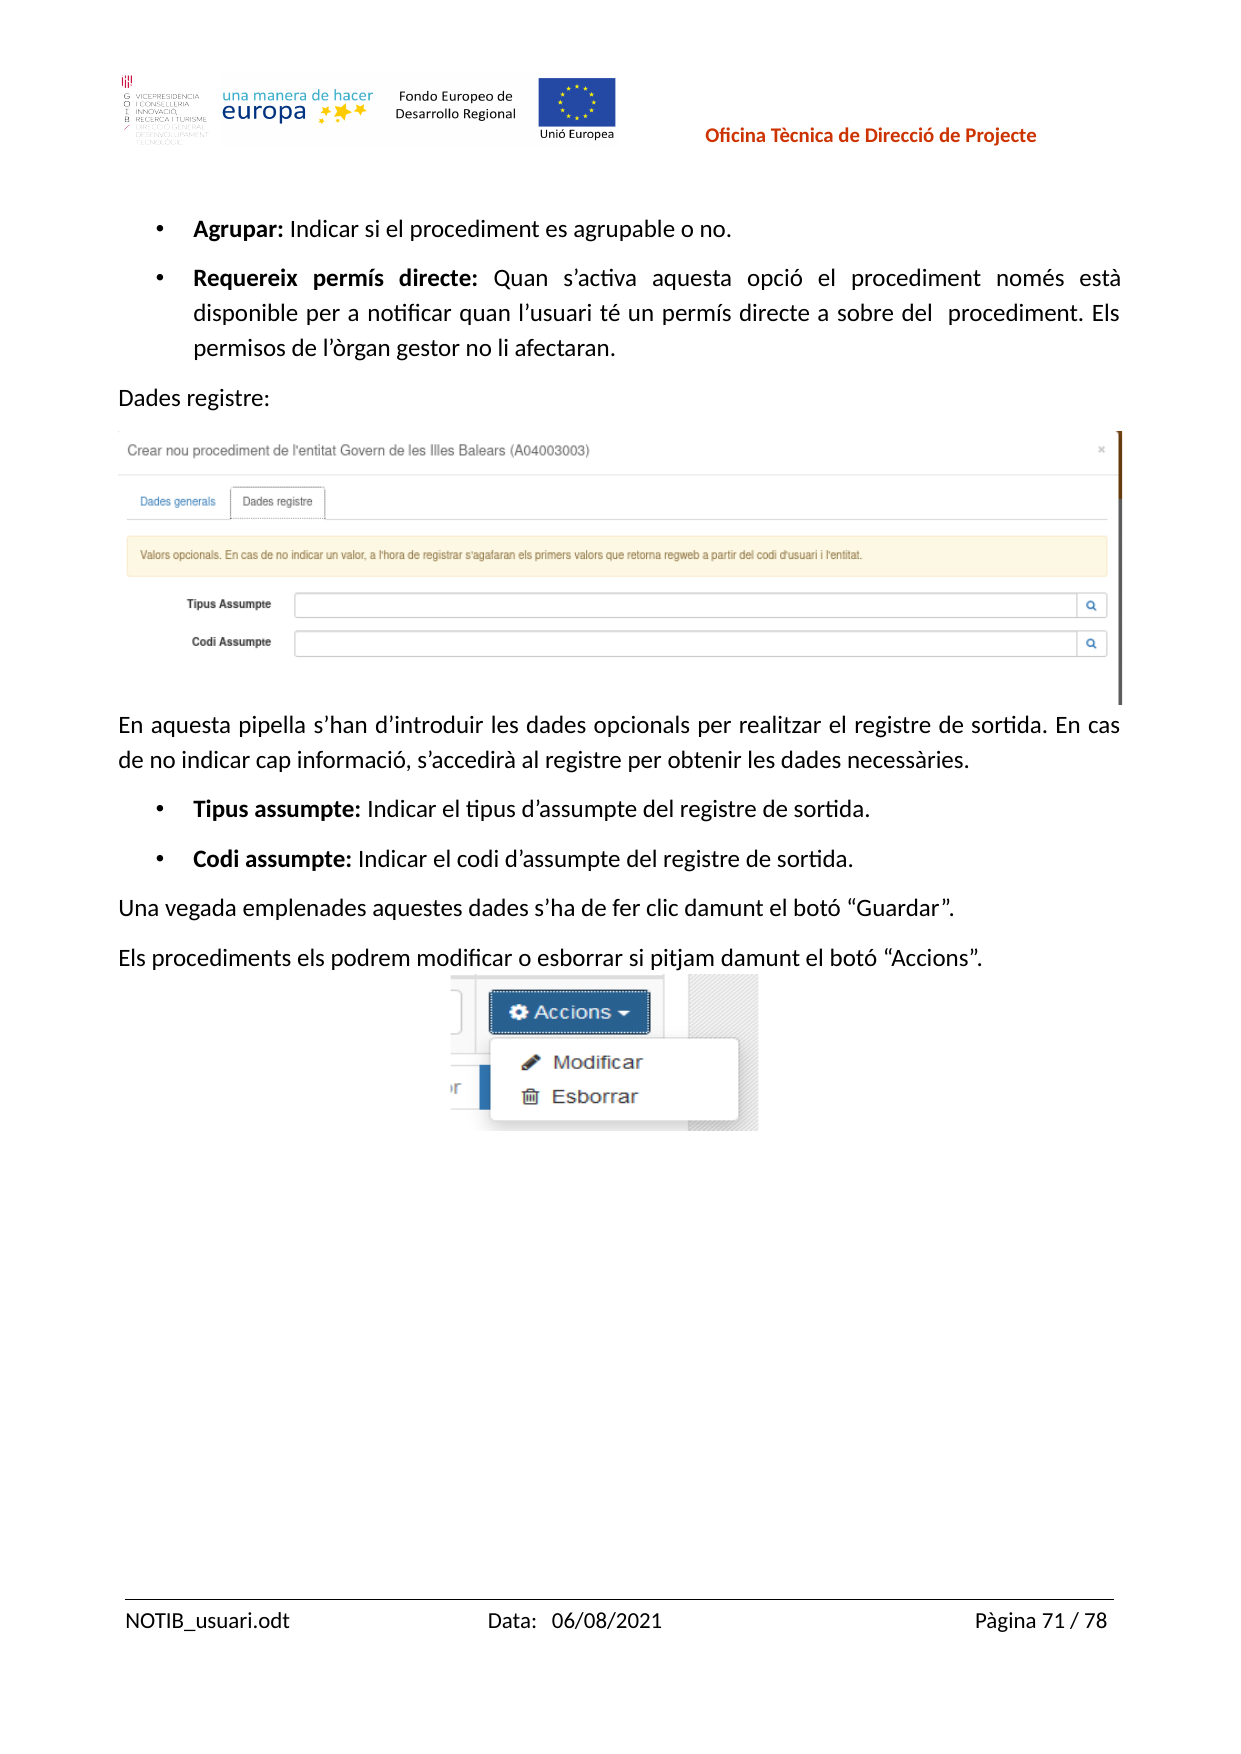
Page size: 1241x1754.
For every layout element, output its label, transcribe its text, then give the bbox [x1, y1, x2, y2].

picture [118, 73, 213, 147]
text Una vegada emplenades aquestes dades s’ha de fer clic damunt el botó “Guardar”. [118, 892, 1122, 923]
picture [118, 431, 1123, 705]
picture [219, 73, 621, 147]
picture [450, 974, 759, 1131]
list Codi assumpte: Indicar el codi d’assumpte del registre de sortida. [156, 843, 1122, 873]
text Els procediments els podrem modificar o esborrar si pitjam damunt el botó “Accions”. [118, 942, 1122, 973]
list Tipus assumpte: Indicar el tipus d’assumpte del registre de sortida. [156, 793, 1122, 824]
text En aquesta pipella s’han d’introduir les dades opcionals per realitzar el registre de sortida. En cas de no indicar cap informació, s’accedirà al registre per obtenir les dades necessàries. [118, 705, 1122, 774]
list Agrupar: Indicar si el procediment es agrupable o no. [156, 213, 1122, 243]
list Requereix permís directe: Quan s’activa aquesta opció el procediment només està disponible per a notificar quan l’usuari té un permís directe a sobre del procediment. Els permisos de l’òrgan gestor no li afectaran. [156, 263, 1122, 363]
text Dades registre: [118, 382, 1122, 413]
